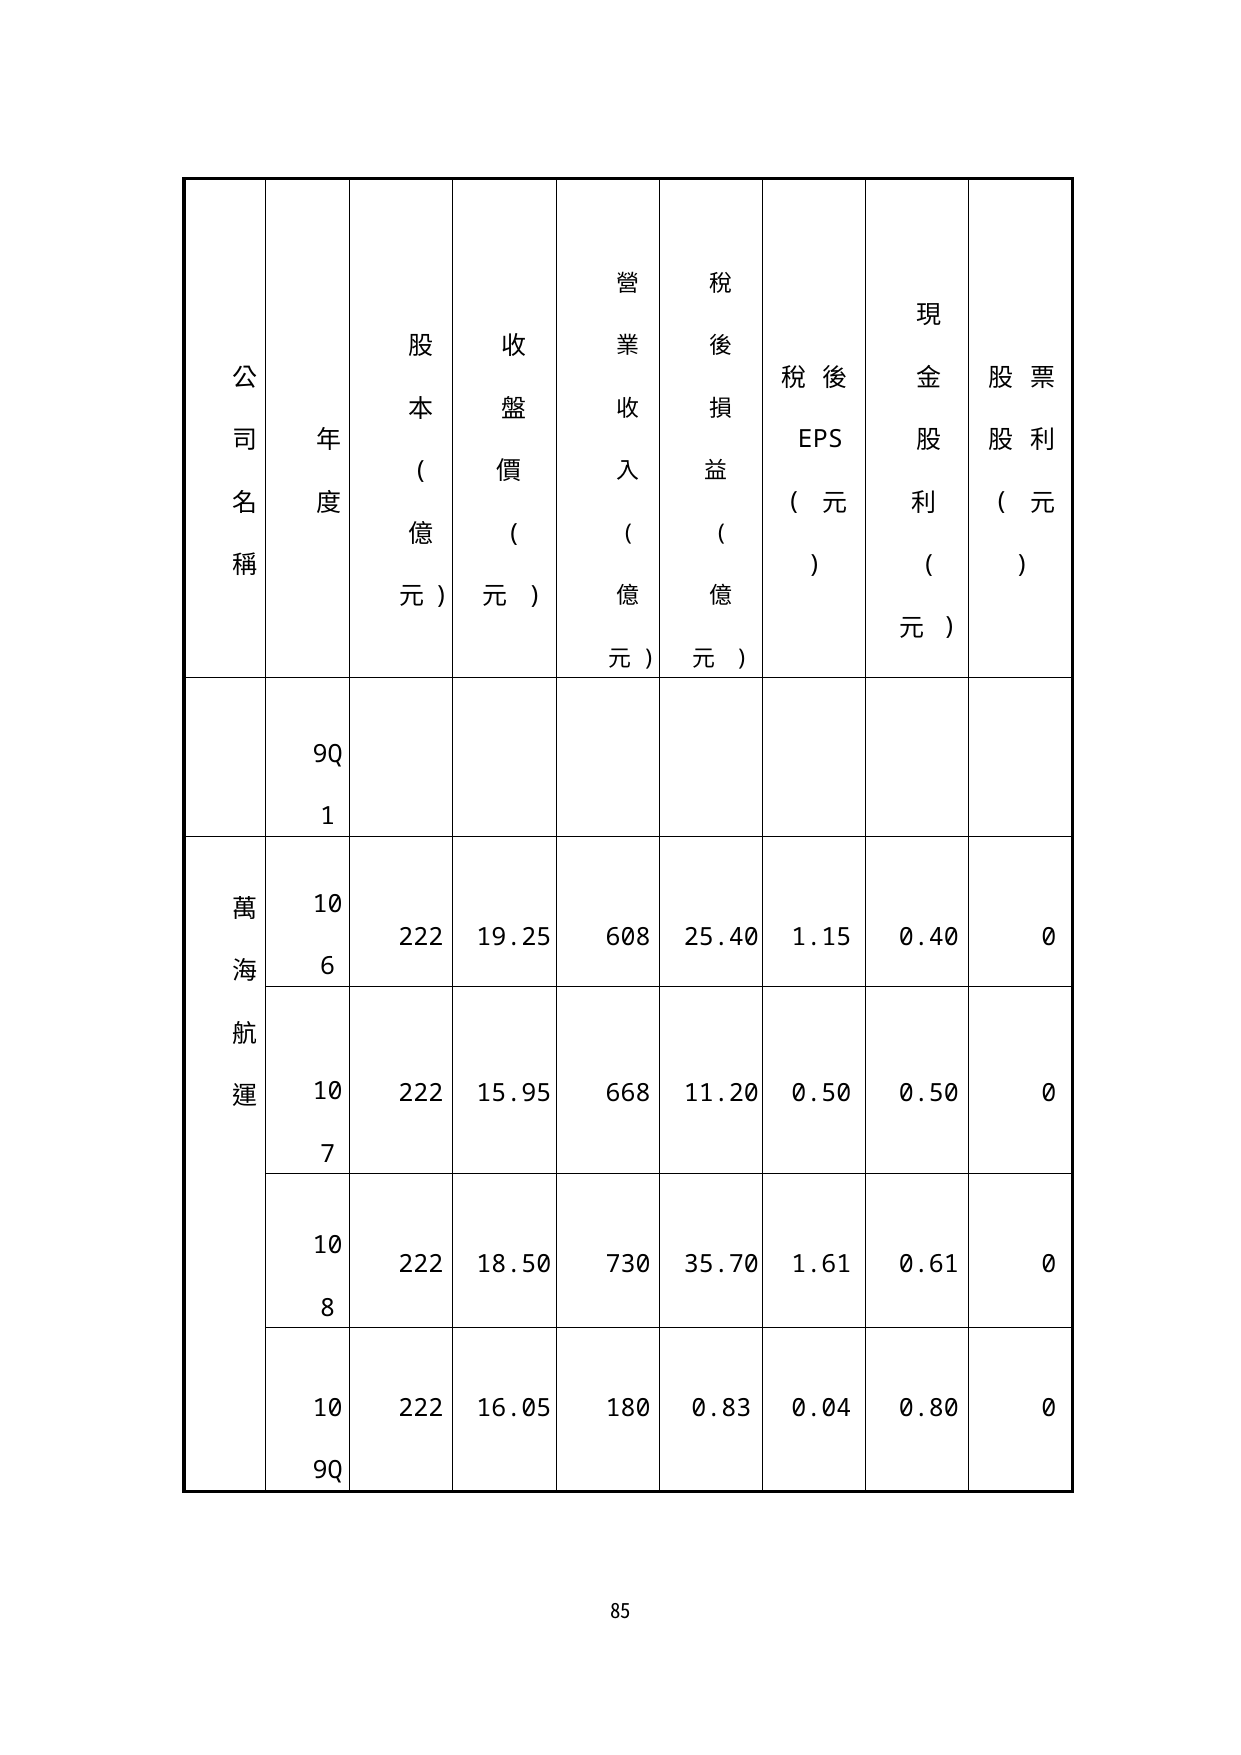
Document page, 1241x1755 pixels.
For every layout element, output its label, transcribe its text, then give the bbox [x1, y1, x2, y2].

table_cell 107 [266, 987, 349, 1173]
table_header 股本 (億元) [350, 180, 452, 677]
table_cell 0.83 [660, 1328, 762, 1490]
table_cell 0 [969, 987, 1071, 1173]
table_cell [557, 678, 659, 836]
table_cell [186, 678, 265, 836]
table_cell 25.40 [660, 837, 762, 986]
table_cell 109Q [266, 1328, 349, 1490]
table_header 收盤價(元) [453, 180, 556, 677]
table_cell 222 [350, 1328, 452, 1490]
table_cell 0 [969, 1174, 1071, 1327]
table_cell [763, 678, 865, 836]
table_header 現金股利(元) [866, 180, 968, 677]
table_cell 18.50 [453, 1174, 556, 1327]
table_cell 108 [266, 1174, 349, 1327]
table_cell 0.61 [866, 1174, 968, 1327]
table_cell 19.25 [453, 837, 556, 986]
table_cell 1.61 [763, 1174, 865, 1327]
table_cell 180 [557, 1328, 659, 1490]
table_header 年度 [266, 180, 349, 677]
table_header 稅後EPS(元) [763, 180, 865, 677]
table_cell 0 [969, 837, 1071, 986]
table_cell 730 [557, 1174, 659, 1327]
table_cell 222 [350, 987, 452, 1173]
table_header 稅後損益(億元) [660, 180, 762, 677]
table_cell 0.80 [866, 1328, 968, 1490]
table_cell 106 [266, 837, 349, 986]
table_cell 0.50 [763, 987, 865, 1173]
table_header 公司名稱 [186, 180, 265, 677]
table_cell 11.20 [660, 987, 762, 1173]
table_cell 9Q1 [266, 678, 349, 836]
table_cell 0 [969, 1328, 1071, 1490]
table_cell 0.50 [866, 987, 968, 1173]
table_cell 222 [350, 1174, 452, 1327]
table_cell 16.05 [453, 1328, 556, 1490]
table_cell [866, 678, 968, 836]
table_cell [969, 678, 1071, 836]
table_cell 608 [557, 837, 659, 986]
table_cell 0.04 [763, 1328, 865, 1490]
table_cell [660, 678, 762, 836]
table_cell [453, 678, 556, 836]
table_cell 15.95 [453, 987, 556, 1173]
table_cell 1.15 [763, 837, 865, 986]
table_cell 35.70 [660, 1174, 762, 1327]
table_header 股票股利(元) [969, 180, 1071, 677]
table_header 營業收入(億元) [557, 180, 659, 677]
table_cell 萬海航運 [186, 837, 265, 1490]
table_cell 222 [350, 837, 452, 986]
table_cell 668 [557, 987, 659, 1173]
table_cell [350, 678, 452, 836]
table_cell 0.40 [866, 837, 968, 986]
